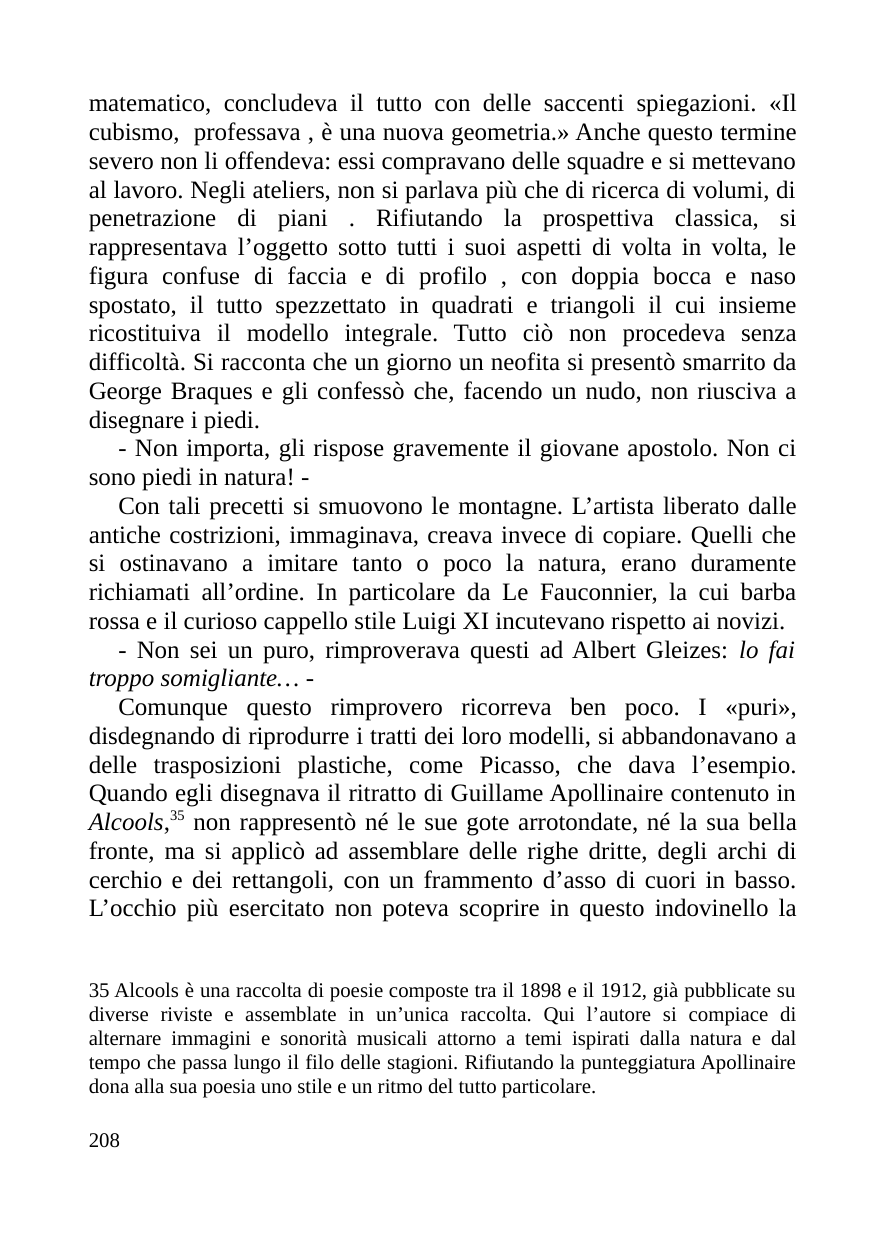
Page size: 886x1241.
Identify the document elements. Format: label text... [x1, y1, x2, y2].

text - Non sei un puro, rimproverava questi ad Albert Gleizes: lo fai troppo somigliante… - [88, 635, 797, 692]
text Comunque questo rimprovero ricorreva ben poco. I «puri», disdegnando di riprodurre i tratti dei loro modelli, si abbandonavano a delle trasposizioni plastiche, come Picasso, che dava l’esempio. Quando egli disegnava il ritratto di Guillame Apollinaire contenuto in Alcools, non rappresentò né le sue gote arrotondate, né la sua bella fronte, ma si applicò ad assemblare delle righe dritte, degli archi di cerchio e dei rettangoli, con un frammento d’asso di cuori in basso. L’occhio più esercitato non poteva scoprire in questo indovinello la [88, 692, 797, 922]
text - Non importa, gli rispose gravemente il giovane apostolo. Non ci sono piedi in natura! - [88, 433, 797, 491]
text Alcools è una raccolta di poesie composte tra il 1898 e il 1912, già pubblicate su diverse riviste e assemblate in un’unica raccolta. Qui l’autore si compiace di alternare immagini e sonorità musicali attorno a temi ispirati dalla natura e dal tempo che passa lungo il filo delle stagioni. Rifiutando la punteggiatura Apollinaire dona alla sua poesia uno stile e un ritmo del tutto particolare. [88, 978, 797, 1098]
text Con tali precetti si smuovono le montagne. L’artista liberato dalle antiche costrizioni, immaginava, creava invece di copiare. Quelli che si ostinavano a imitare tanto o poco la natura, erano duramente richiamati all’ordine. In particolare da Le Fauconnier, la cui barba rossa e il curioso cappello stile Luigi XI incutevano rispetto ai novizi. [88, 491, 797, 635]
text matematico, concludeva il tutto con delle saccenti spiegazioni. «Il cubismo, professava , è una nuova geometria.» Anche questo termine severo non li offendeva: essi compravano delle squadre e si mettevano al lavoro. Negli ateliers, non si parlava più che di ricerca di volumi, di penetrazione di piani . Rifiutando la prospettiva classica, si rappresentava l’oggetto sotto tutti i suoi aspetti di volta in volta, le figura confuse di faccia e di profilo , con doppia bocca e naso spostato, il tutto spezzettato in quadrati e triangoli il cui insieme ricostituiva il modello integrale. Tutto ciò non procedeva senza difficoltà. Si racconta che un giorno un neofita si presentò smarrito da George Braques e gli confessò che, facendo un nudo, non riusciva a disegnare i piedi. [88, 88, 797, 433]
